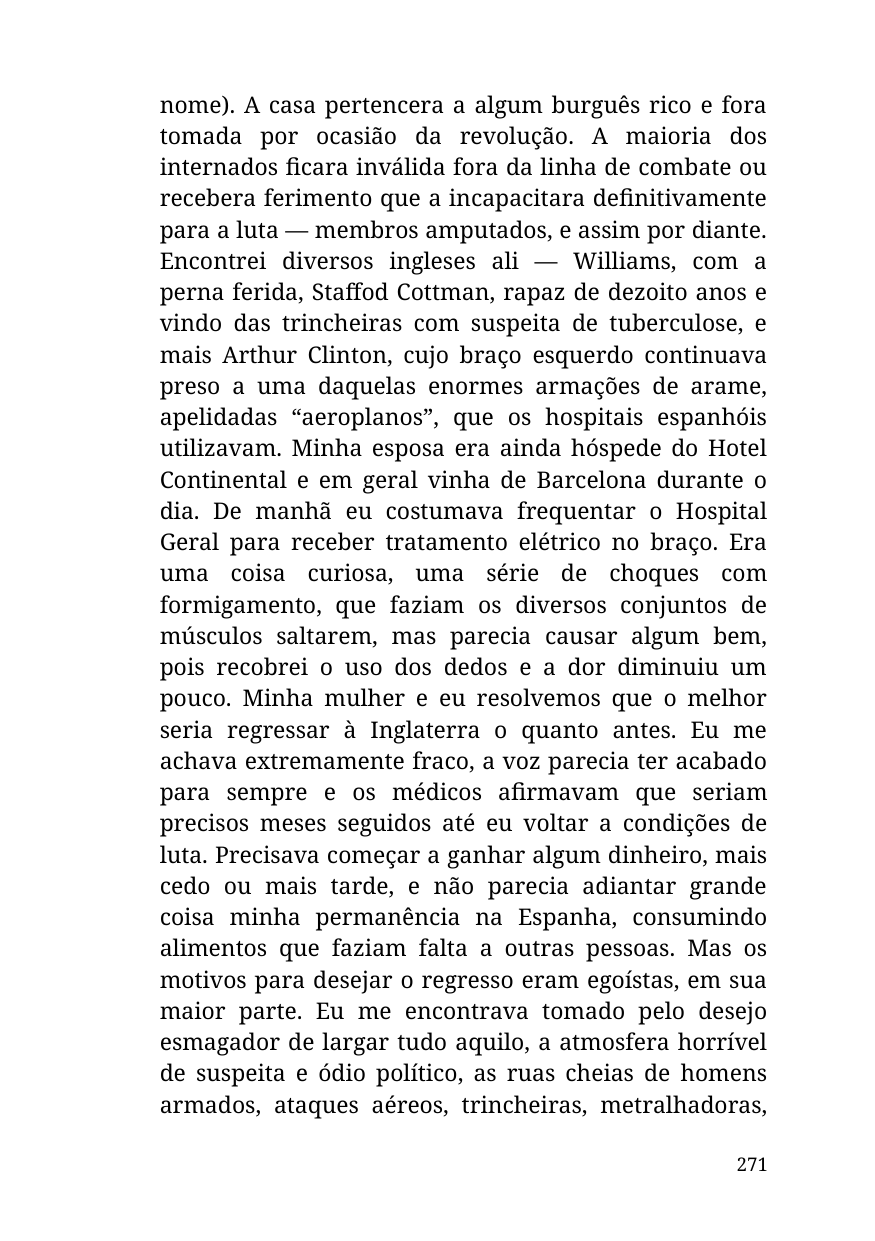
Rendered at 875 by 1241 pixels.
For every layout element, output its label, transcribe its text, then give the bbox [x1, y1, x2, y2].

text nome). A casa pertencera a algum burguês rico e fora tomada por ocasião da revolução. A maioria dos internados ficara inválida fora da linha de combate ou recebera ferimento que a incapacitara definitivamente para a luta — membros amputados, e assim por diante. Encontrei diversos ingleses ali — Williams, com a perna ferida, Staffod Cottman, rapaz de dezoito anos e vindo das trincheiras com suspeita de tuberculose, e mais Arthur Clinton, cujo braço esquerdo continuava preso a uma daquelas enormes armações de arame, apelidadas “aeroplanos”, que os hospitais espanhóis utilizavam. Minha esposa era ainda hóspede do Hotel Continental e em geral vinha de Barcelona durante o dia. De manhã eu costumava frequentar o Hospital Geral para receber tratamento elétrico no braço. Era uma coisa curiosa, uma série de choques com formigamento, que faziam os diversos conjuntos de músculos saltarem, mas parecia causar algum bem, pois recobrei o uso dos dedos e a dor diminuiu um pouco. Minha mulher e eu resolvemos que o melhor seria regressar à Inglaterra o quanto antes. Eu me achava extremamente fraco, a voz parecia ter acabado para sempre e os médicos afirmavam que seriam precisos meses seguidos até eu voltar a condições de luta. Precisava começar a ganhar algum dinheiro, mais cedo ou mais tarde, e não parecia adiantar grande coisa minha permanência na Espanha, consumindo alimentos que faziam falta a outras pessoas. Mas os motivos para desejar o regresso eram egoístas, em sua maior parte. Eu me encontrava tomado pelo desejo esmagador de largar tudo aquilo, a atmosfera horrível de suspeita e ódio político, as ruas cheias de homens armados, ataques aéreos, trincheiras, metralhadoras, [159, 88, 768, 1120]
